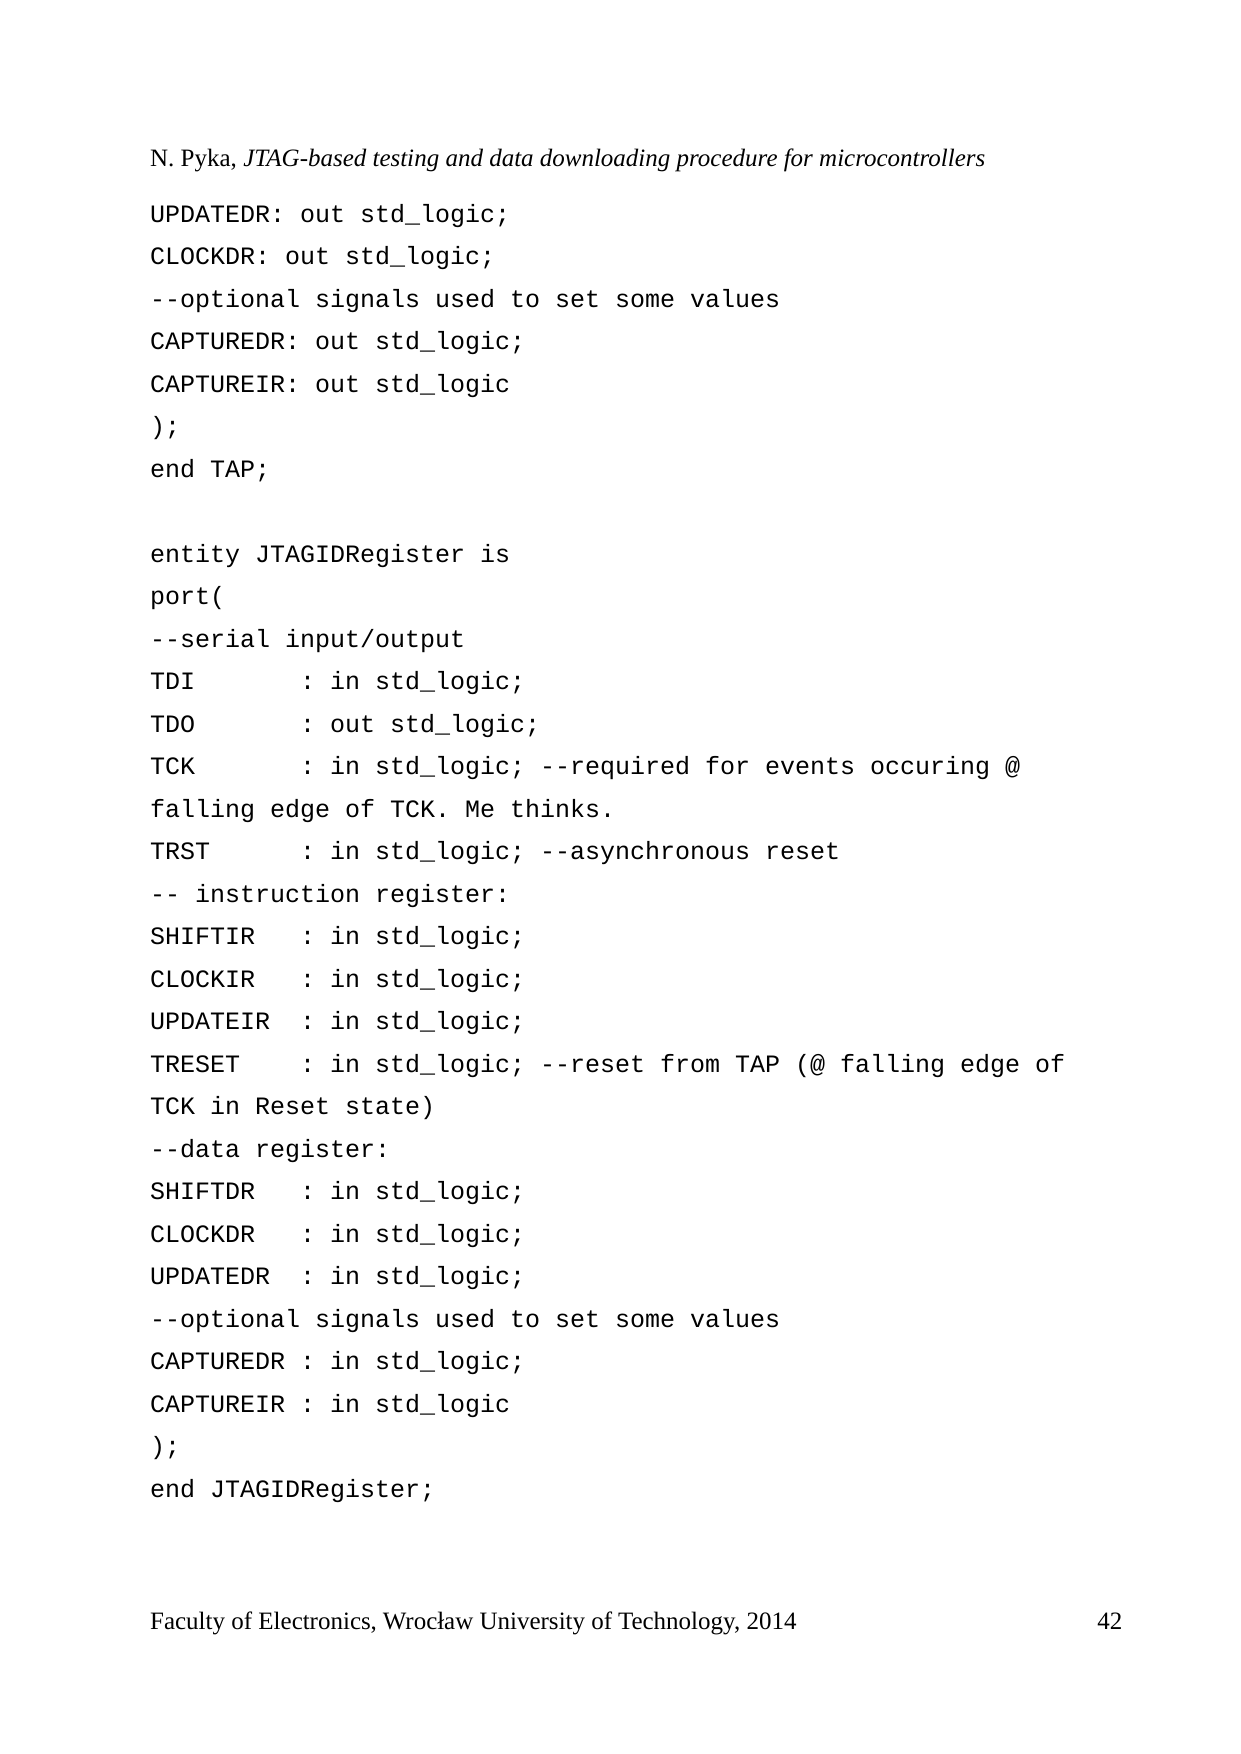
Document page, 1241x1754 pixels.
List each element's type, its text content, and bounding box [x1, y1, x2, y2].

text --data register: [150, 1136, 1122, 1165]
text TRST : in std_logic; --asynchronous reset [150, 839, 1122, 867]
text CAPTUREIR : in std_logic [150, 1391, 1122, 1420]
text --optional signals used to set some values [150, 1306, 1122, 1335]
text port( [150, 584, 1122, 612]
text UPDATEDR: out std_logic; [150, 201, 1122, 230]
text SHIFTDR : in std_logic; [150, 1179, 1122, 1207]
text -- instruction register: [150, 881, 1122, 910]
text TDI : in std_logic; [150, 669, 1122, 697]
text TDO : out std_logic; [150, 711, 1122, 740]
text UPDATEDR : in std_logic; [150, 1264, 1122, 1292]
text CLOCKIR : in std_logic; [150, 966, 1122, 995]
text CLOCKDR: out std_logic; [150, 244, 1122, 272]
text SHIFTIR : in std_logic; [150, 924, 1122, 952]
text CAPTUREIR: out std_logic [150, 371, 1122, 400]
text CLOCKDR : in std_logic; [150, 1221, 1122, 1250]
text CAPTUREDR : in std_logic; [150, 1349, 1122, 1377]
text --serial input/output [150, 626, 1122, 655]
text TRESET : in std_logic; --reset from TAP (@ falling edge of TCK in Reset state) [150, 1051, 1122, 1122]
text entity JTAGIDRegister is [150, 541, 1122, 570]
text CAPTUREDR: out std_logic; [150, 329, 1122, 357]
text end TAP; [150, 456, 1122, 485]
text TCK : in std_logic; --required for events occuring @ falling edge of TCK. Me thinks. [150, 754, 1122, 825]
text --optional signals used to set some values [150, 286, 1122, 315]
text ); [150, 1434, 1122, 1462]
text UPDATEIR : in std_logic; [150, 1009, 1122, 1037]
text ); [150, 414, 1122, 442]
text end JTAGIDRegister; [150, 1476, 1122, 1505]
